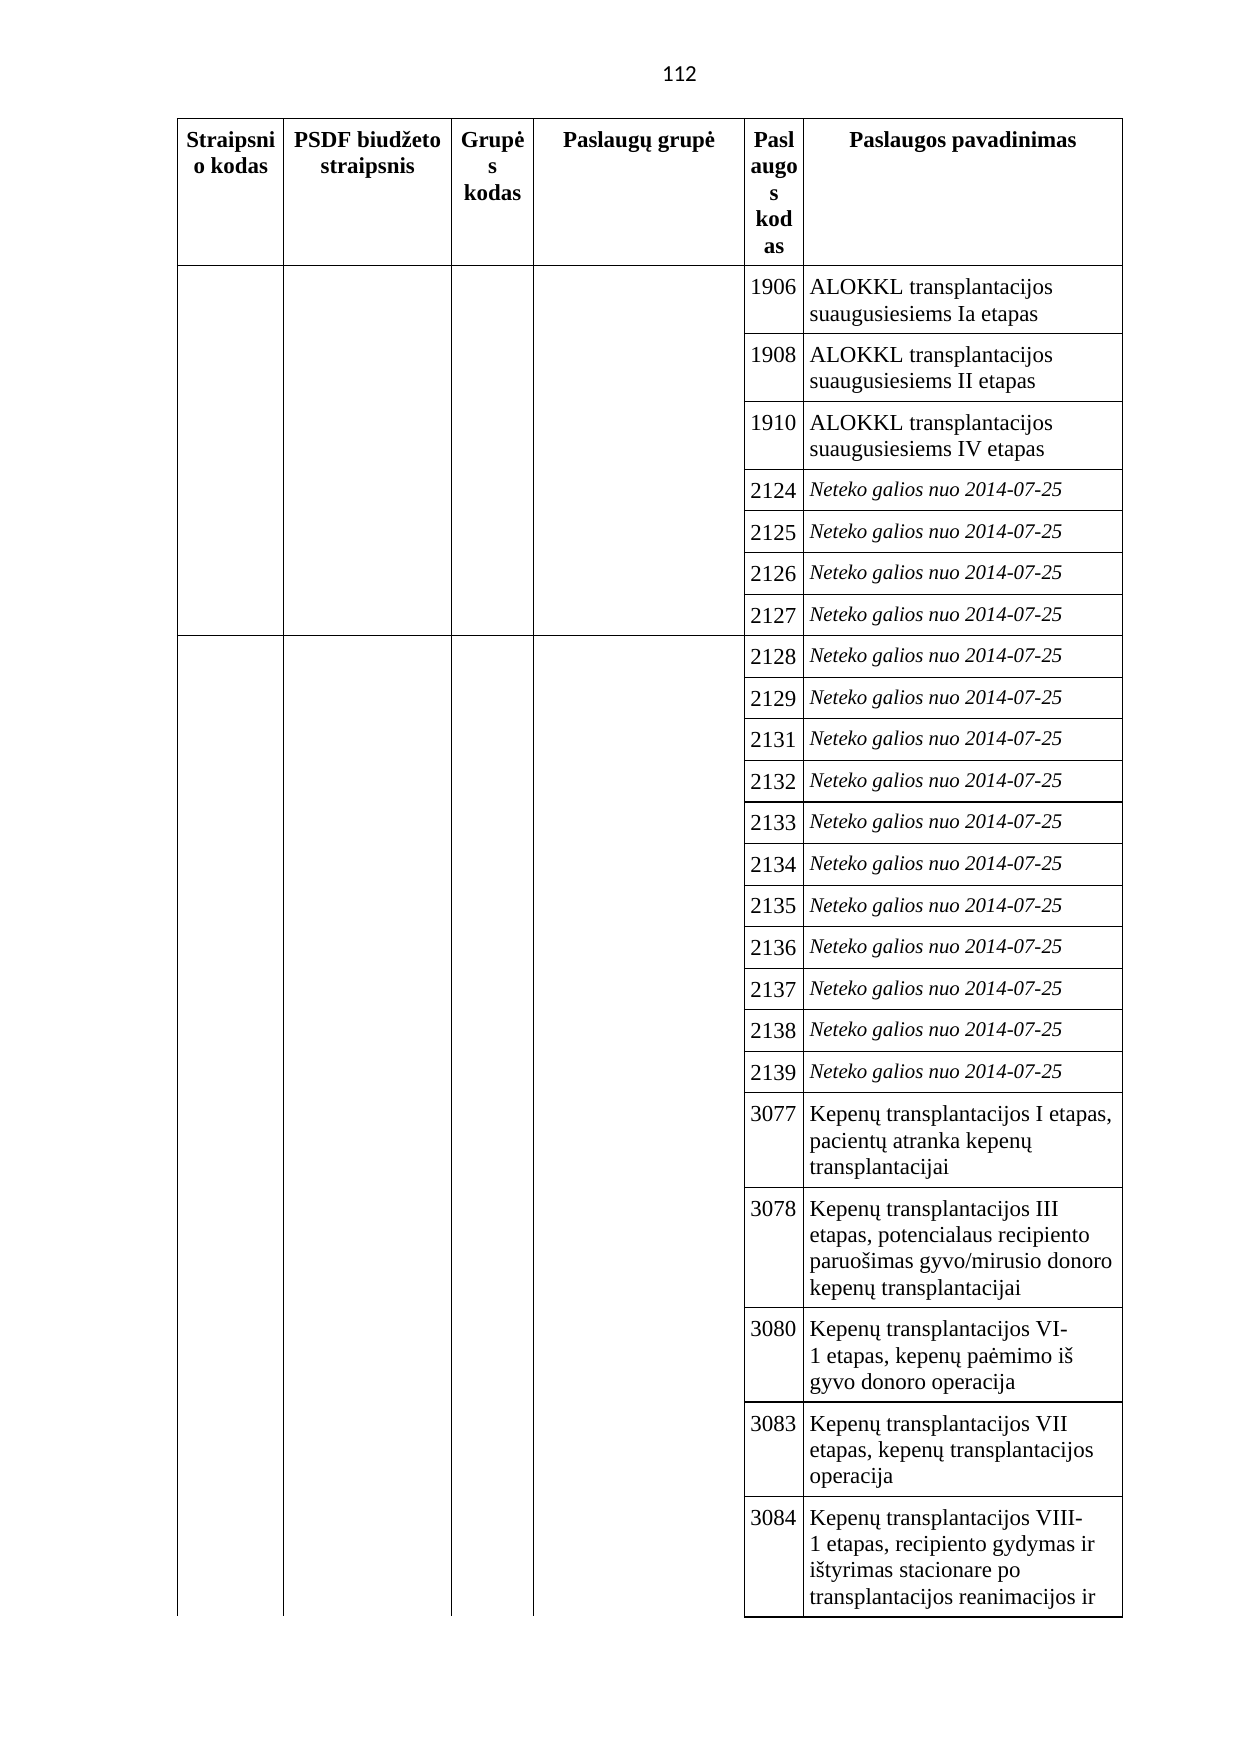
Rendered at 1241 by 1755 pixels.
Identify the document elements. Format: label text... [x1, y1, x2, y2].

table_cell Neteko galios nuo 2014-07-25 [804, 678, 1122, 718]
table_cell [452, 1496, 533, 1616]
table_cell [178, 401, 283, 469]
table_cell ALOKKL transplantacijos suaugusiesiems Ia etapas [804, 266, 1122, 333]
table_cell [178, 636, 283, 677]
table_cell [452, 885, 533, 926]
table_cell [178, 1009, 283, 1051]
table_cell Kepenų transplantacijos III etapas, potencialaus recipiento paruošimas gyvo/mirusio donoro kepenų transplantacijai [804, 1188, 1122, 1307]
table_cell 2138 [745, 1010, 803, 1051]
table_cell [284, 885, 451, 926]
table_cell [178, 469, 283, 510]
table_cell 2128 [745, 636, 803, 677]
table_cell 2124 [745, 470, 803, 510]
table_cell 3077 [745, 1093, 803, 1187]
table_cell [178, 510, 283, 552]
table_cell [284, 1496, 451, 1616]
table_cell 1910 [745, 402, 803, 469]
table_cell Kepenų transplantacijos VI-1 etapas, kepenų paėmimo iš gyvo donoro operacija [804, 1308, 1122, 1401]
table_cell [534, 843, 744, 884]
table_cell [534, 760, 744, 801]
table_cell [534, 718, 744, 760]
table_cell [178, 333, 283, 401]
table_header PSDF biudžeto straipsnis [284, 119, 451, 265]
table_cell 2125 [745, 511, 803, 552]
table_cell [178, 1307, 283, 1401]
table_cell [178, 1051, 283, 1092]
table_cell [534, 1496, 744, 1616]
table_cell [534, 594, 744, 635]
table_cell [452, 718, 533, 760]
table_cell 2136 [745, 927, 803, 968]
table_header Paslaugų grupė [534, 119, 744, 265]
table_cell [452, 677, 533, 718]
table_cell [178, 718, 283, 760]
table_cell [452, 266, 533, 552]
table_cell [284, 926, 451, 968]
table_cell [452, 1307, 533, 1401]
table_cell [452, 552, 533, 593]
table_cell [284, 469, 451, 510]
table_cell 2139 [745, 1052, 803, 1092]
table_cell [534, 1187, 744, 1307]
table_header Paslaugos kodas [745, 119, 803, 265]
table_cell [178, 885, 283, 926]
table_cell [452, 843, 533, 884]
table_cell [284, 510, 451, 552]
table_cell [284, 636, 451, 677]
table_cell [534, 636, 744, 677]
table_cell Kepenų transplantacijos VII etapas, kepenų transplantacijos operacija [804, 1403, 1122, 1496]
table_cell [452, 1051, 533, 1092]
table_cell Neteko galios nuo 2014-07-25 [804, 595, 1122, 635]
table_cell Neteko galios nuo 2014-07-25 [804, 1052, 1122, 1092]
table_cell [452, 1187, 533, 1307]
table_cell [534, 801, 744, 843]
table_cell [284, 968, 451, 1009]
table_cell [284, 552, 451, 593]
table_cell Neteko galios nuo 2014-07-25 [804, 844, 1122, 884]
table_cell [452, 1009, 533, 1051]
table_cell Neteko galios nuo 2014-07-25 [804, 553, 1122, 593]
table_cell Neteko galios nuo 2014-07-25 [804, 761, 1122, 801]
table_cell 3080 [745, 1308, 803, 1401]
table_cell [534, 552, 744, 593]
table_cell [284, 1051, 451, 1092]
table_cell [284, 401, 451, 469]
table_cell [284, 677, 451, 718]
table_cell [534, 677, 744, 718]
table_cell 2132 [745, 761, 803, 801]
table_cell ALOKKL transplantacijos suaugusiesiems IV etapas [804, 402, 1122, 469]
table_cell [534, 1009, 744, 1051]
table_cell [452, 801, 533, 843]
table_cell Kepenų transplantacijos I etapas, pacientų atranka kepenų transplantacijai [804, 1093, 1122, 1187]
table_cell [534, 266, 744, 552]
table_cell [452, 926, 533, 968]
table_cell Neteko galios nuo 2014-07-25 [804, 927, 1122, 968]
table_cell Kepenų transplantacijos VIII-1 etapas, recipiento gydymas ir ištyrimas stacionare po transplantacijos reanimacijos ir [804, 1497, 1122, 1616]
table_cell [178, 594, 283, 635]
table_cell [284, 1401, 451, 1496]
table_header Paslaugos pavadinimas [804, 119, 1122, 265]
table_cell 2134 [745, 844, 803, 884]
table_cell [284, 594, 451, 635]
table_cell [284, 266, 451, 333]
table_cell 2133 [745, 803, 803, 843]
table_cell [284, 333, 451, 401]
table_cell [178, 843, 283, 884]
table_cell [452, 636, 533, 677]
table_cell [284, 1187, 451, 1307]
table_cell [178, 801, 283, 843]
table_cell Neteko galios nuo 2014-07-25 [804, 886, 1122, 926]
table_cell [178, 552, 283, 593]
table_cell [178, 1187, 283, 1307]
table_cell [284, 1009, 451, 1051]
table_cell [284, 760, 451, 801]
table_cell 2126 [745, 553, 803, 593]
table_cell Neteko galios nuo 2014-07-25 [804, 511, 1122, 552]
table_cell ALOKKL transplantacijos suaugusiesiems II etapas [804, 334, 1122, 401]
table_cell 2131 [745, 719, 803, 760]
table_cell [178, 1496, 283, 1616]
table_cell [452, 1092, 533, 1187]
table_cell 2127 [745, 595, 803, 635]
table_cell Neteko galios nuo 2014-07-25 [804, 470, 1122, 510]
table_cell [284, 1092, 451, 1187]
table_cell Neteko galios nuo 2014-07-25 [804, 969, 1122, 1009]
table_cell [284, 843, 451, 884]
table_cell [178, 968, 283, 1009]
table_cell 2129 [745, 678, 803, 718]
table_cell [284, 718, 451, 760]
table_cell [534, 885, 744, 926]
table_cell [452, 968, 533, 1009]
table_cell [452, 1401, 533, 1496]
table_cell Neteko galios nuo 2014-07-25 [804, 636, 1122, 677]
table_cell [534, 968, 744, 1009]
table_cell 2135 [745, 886, 803, 926]
table_cell 3084 [745, 1497, 803, 1616]
table_cell [534, 1401, 744, 1496]
table_cell 3078 [745, 1188, 803, 1307]
table_cell [178, 1401, 283, 1496]
table_cell 1908 [745, 334, 803, 401]
table_cell [284, 801, 451, 843]
table_cell [178, 1092, 283, 1187]
table_cell [452, 594, 533, 635]
table_cell [284, 1307, 451, 1401]
table_cell Neteko galios nuo 2014-07-25 [804, 719, 1122, 760]
table_cell Neteko galios nuo 2014-07-25 [804, 1010, 1122, 1051]
table_cell [178, 760, 283, 801]
table_cell [534, 1051, 744, 1092]
table_cell 3083 [745, 1403, 803, 1496]
table_cell [534, 1092, 744, 1187]
table_cell [534, 1307, 744, 1401]
table_cell [178, 926, 283, 968]
table_cell [452, 760, 533, 801]
table_cell 2137 [745, 969, 803, 1009]
table_cell [178, 266, 283, 333]
table_cell [534, 926, 744, 968]
table_header Straipsnio kodas [178, 119, 283, 265]
table_cell 1906 [745, 266, 803, 333]
table_cell [178, 677, 283, 718]
table_header Grupės kodas [452, 119, 533, 265]
table_cell Neteko galios nuo 2014-07-25 [804, 803, 1122, 843]
